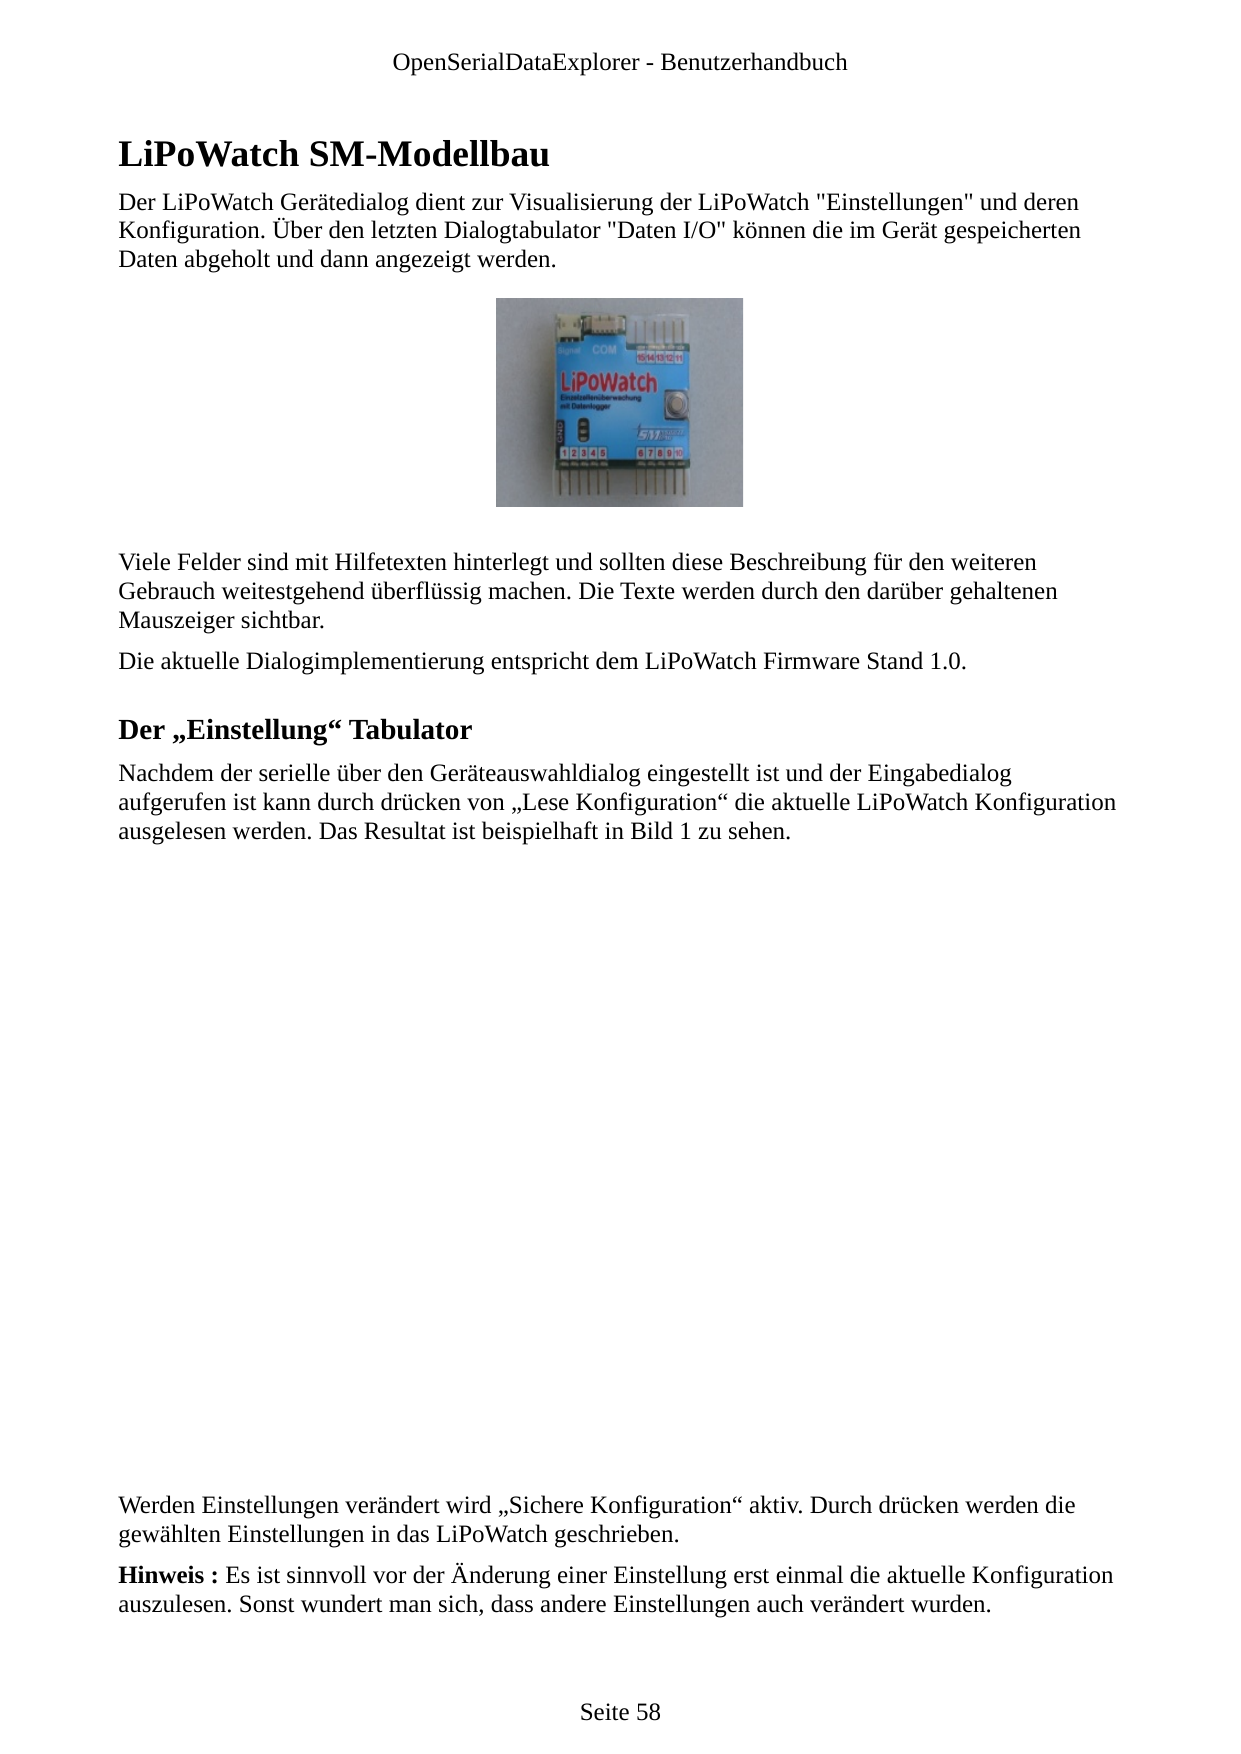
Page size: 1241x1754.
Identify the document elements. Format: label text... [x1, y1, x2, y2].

subtitle Der „Einstellung“ Tabulator [118, 712, 1122, 746]
subtitle LiPoWatch SM-Modellbau [118, 131, 1122, 174]
picture [496, 298, 744, 507]
text Der LiPoWatch Gerätedialog dient zur Visualisierung der LiPoWatch "Einstellungen" und deren Konfiguration. Über den letzten Dialogtabulator "Daten I/O" können die im Gerät gespeicherten Daten abgeholt und dann angezeigt werden. [118, 187, 1122, 273]
text Die aktuelle Dialogimplementierung entspricht dem LiPoWatch Firmware Stand 1.0. [118, 646, 1122, 675]
text Hinweis : Es ist sinnvoll vor der Änderung einer Einstellung erst einmal die aktuelle Konfiguration auszulesen. Sonst wundert man sich, dass andere Einstellungen auch verändert wurden. [118, 1561, 1122, 1618]
text Werden Einstellungen verändert wird „Sichere Konfiguration“ aktiv. Durch drücken werden die gewählten Einstellungen in das LiPoWatch geschrieben. [118, 1491, 1122, 1548]
text Viele Felder sind mit Hilfetexten hinterlegt und sollten diese Beschreibung für den weiteren Gebrauch weitestgehend überflüssig machen. Die Texte werden durch den darüber gehaltenen Mauszeiger sichtbar. [118, 547, 1122, 634]
text Nachdem der serielle über den Geräteauswahldialog eingestellt ist und der Eingabedialog aufgerufen ist kann durch drücken von „Lese Konfiguration“ die aktuelle LiPoWatch Konfiguration ausgelesen werden. Das Resultat ist beispielhaft in Bild 1 zu sehen. [118, 758, 1122, 845]
